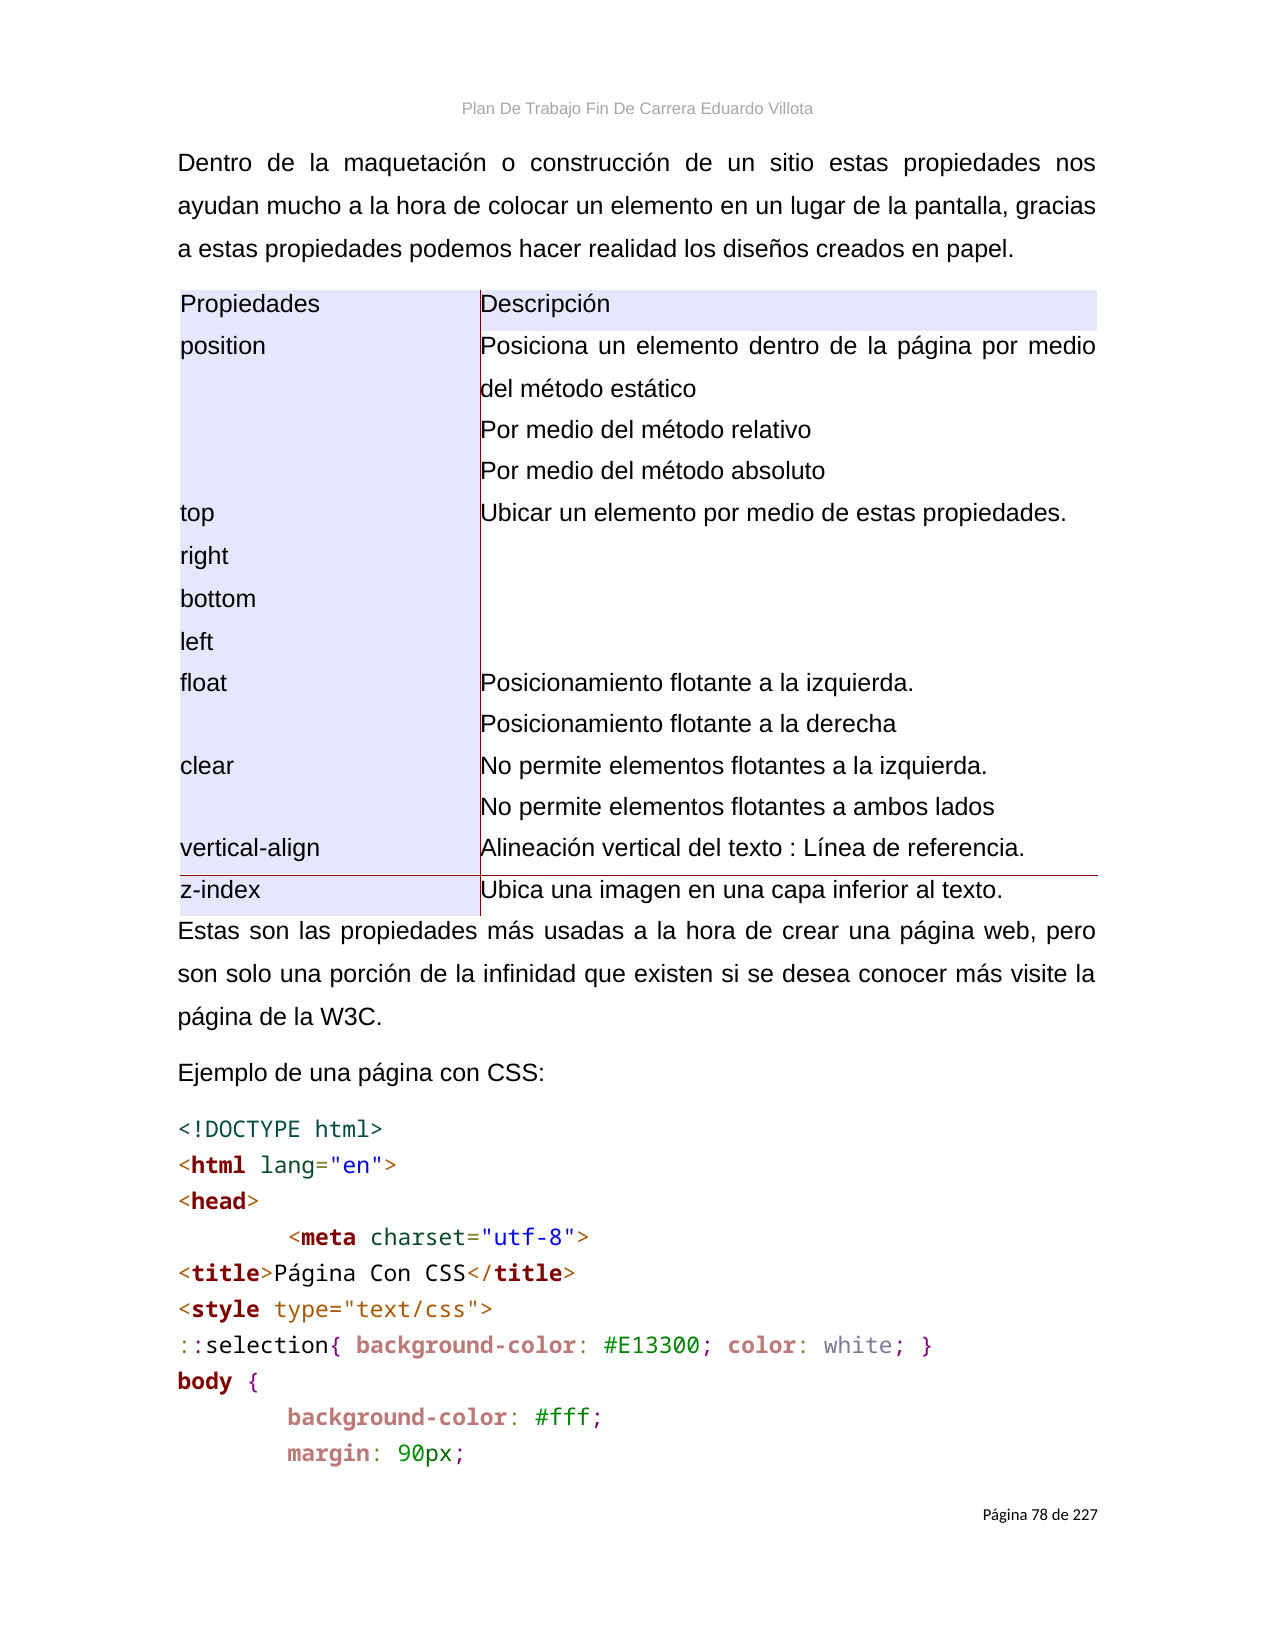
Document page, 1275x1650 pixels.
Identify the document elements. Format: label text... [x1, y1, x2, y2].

table_cell Posicionamiento flotante a la izquierda. [481, 668, 1097, 709]
table_cell float [180, 668, 480, 751]
text background-color: #fff; [177, 1401, 1098, 1432]
table_cell z-index [180, 876, 480, 916]
text <!DOCTYPE html> [177, 1113, 1098, 1144]
text margin: 90px; [177, 1437, 1098, 1468]
table_cell Posiciona un elemento dentro de la página por medio del método estático [481, 331, 1097, 415]
text Ejemplo de una página con CSS: [177, 1058, 1098, 1086]
table_cell No permite elementos flotantes a ambos lados [481, 792, 1097, 833]
text Dentro de la maquetación o construcción de un sitio estas propiedades nos ayudan mucho a la hora de colocar un elemento en un lugar de la pantalla, gracias a estas propiedades podemos hacer realidad los diseños creados en papel. [177, 148, 1098, 263]
text ::selection{ background-color: #E13300; color: white; } [177, 1329, 1098, 1360]
table_cell Posicionamiento flotante a la derecha [481, 710, 1097, 751]
table_cell clear [180, 751, 480, 833]
text <meta charset="utf-8"> [177, 1221, 1098, 1252]
table_cell Por medio del método relativo [481, 415, 1097, 456]
table_cell No permite elementos flotantes a la izquierda. [481, 751, 1097, 792]
table_header Propiedades [180, 290, 480, 331]
text body { [177, 1365, 1098, 1396]
text <head> [177, 1185, 1098, 1216]
text Estas son las propiedades más usadas a la hora de crear una página web, pero son solo una porción de la infinidad que existen si se desea conocer más visite la página de la W3C. [177, 916, 1098, 1031]
table_header Descripción [481, 290, 1097, 331]
table_cell Ubica una imagen en una capa inferior al texto. [481, 876, 1097, 916]
table_cell Ubicar un elemento por medio de estas propiedades. [481, 498, 1097, 668]
table_cell top right bottom left [180, 498, 480, 668]
text <title>Página Con CSS</title> [177, 1257, 1098, 1288]
table_cell Por medio del método absoluto [481, 456, 1097, 498]
table_cell vertical-align [180, 833, 480, 874]
table_cell position [180, 331, 480, 498]
text <html lang="en"> [177, 1149, 1098, 1181]
text <style type="text/css"> [177, 1293, 1098, 1324]
table_cell Alineación vertical del texto : Línea de referencia. [481, 833, 1097, 874]
